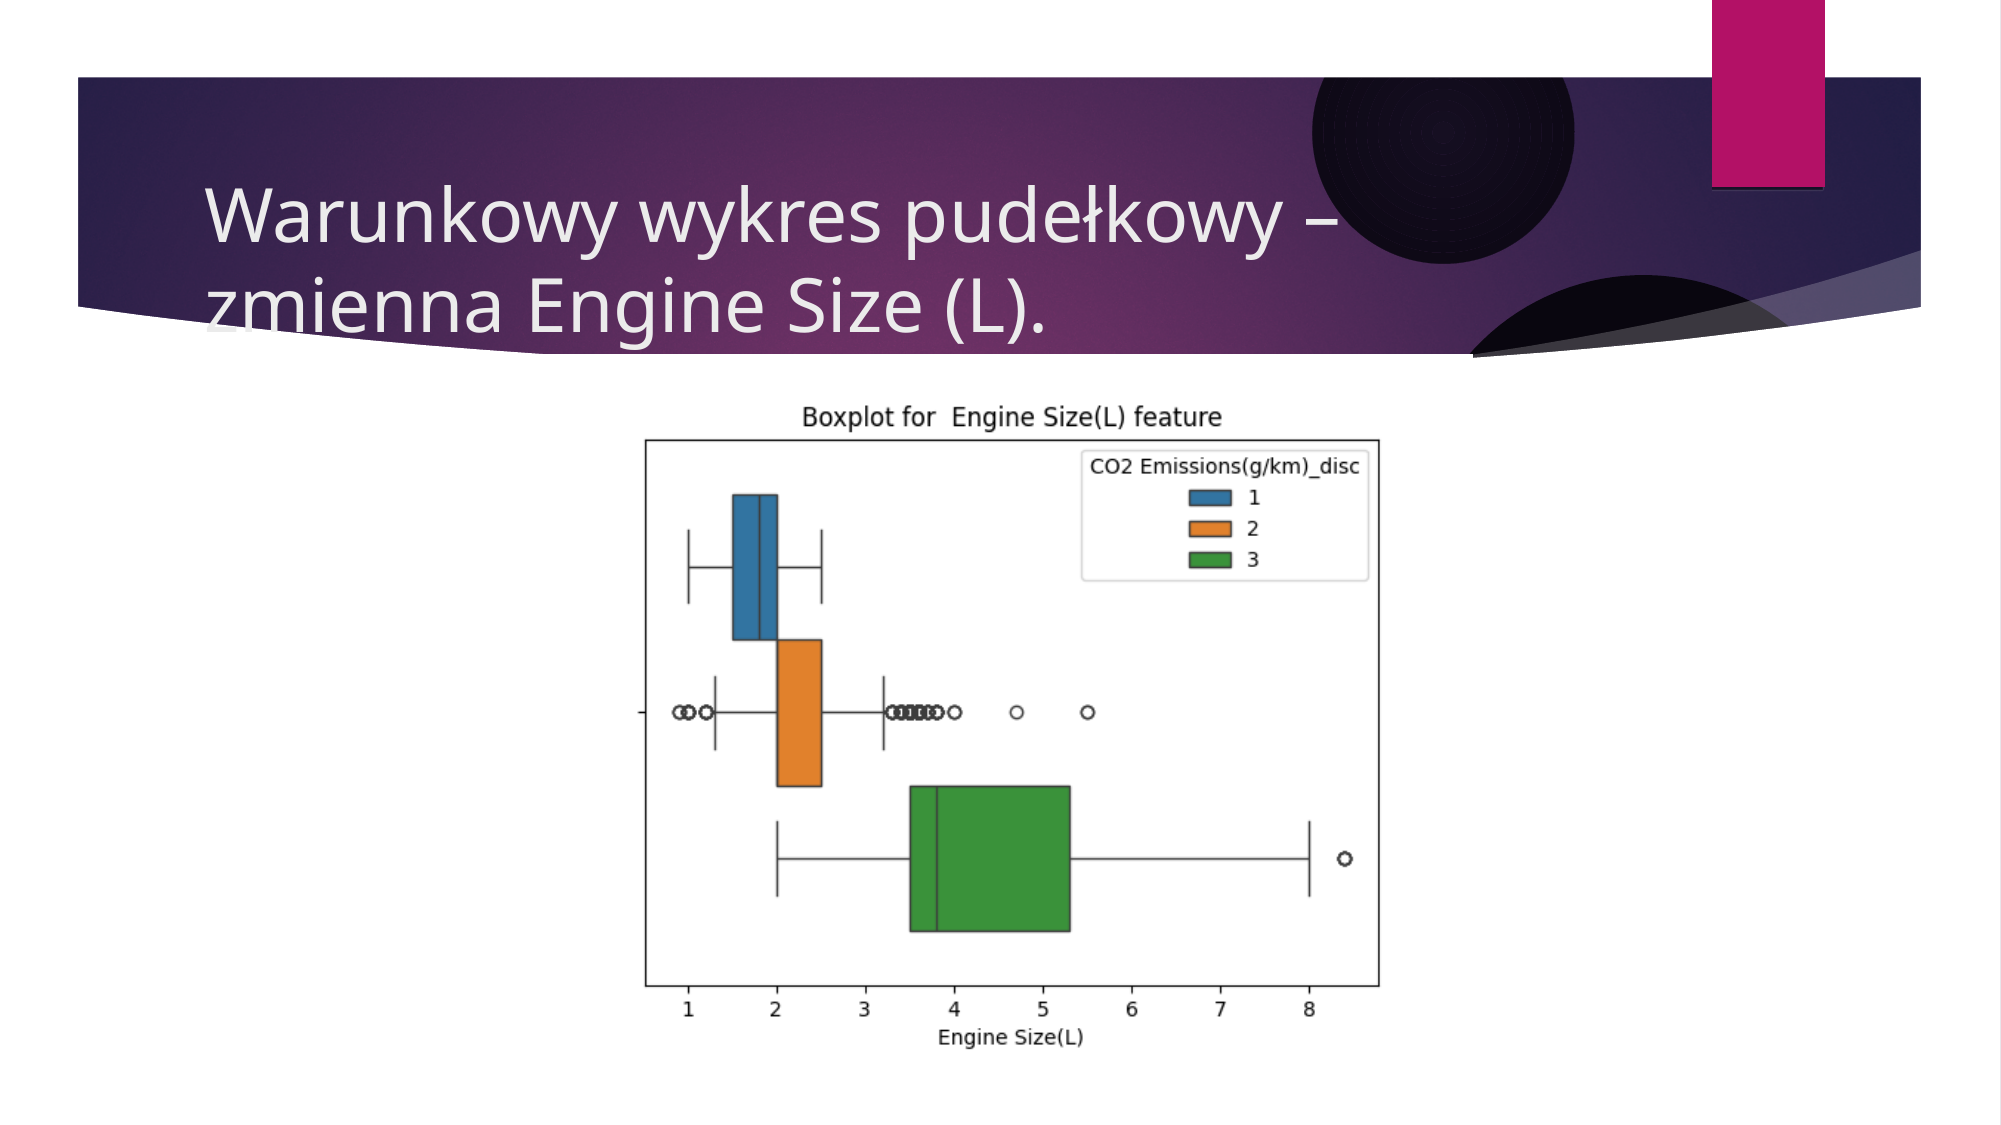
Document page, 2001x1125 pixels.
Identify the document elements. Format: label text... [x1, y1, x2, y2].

picture [527, 354, 1473, 1064]
title Warunkowy wykres pudełkowy – zmienna Engine Size (L). [189, 159, 1627, 276]
